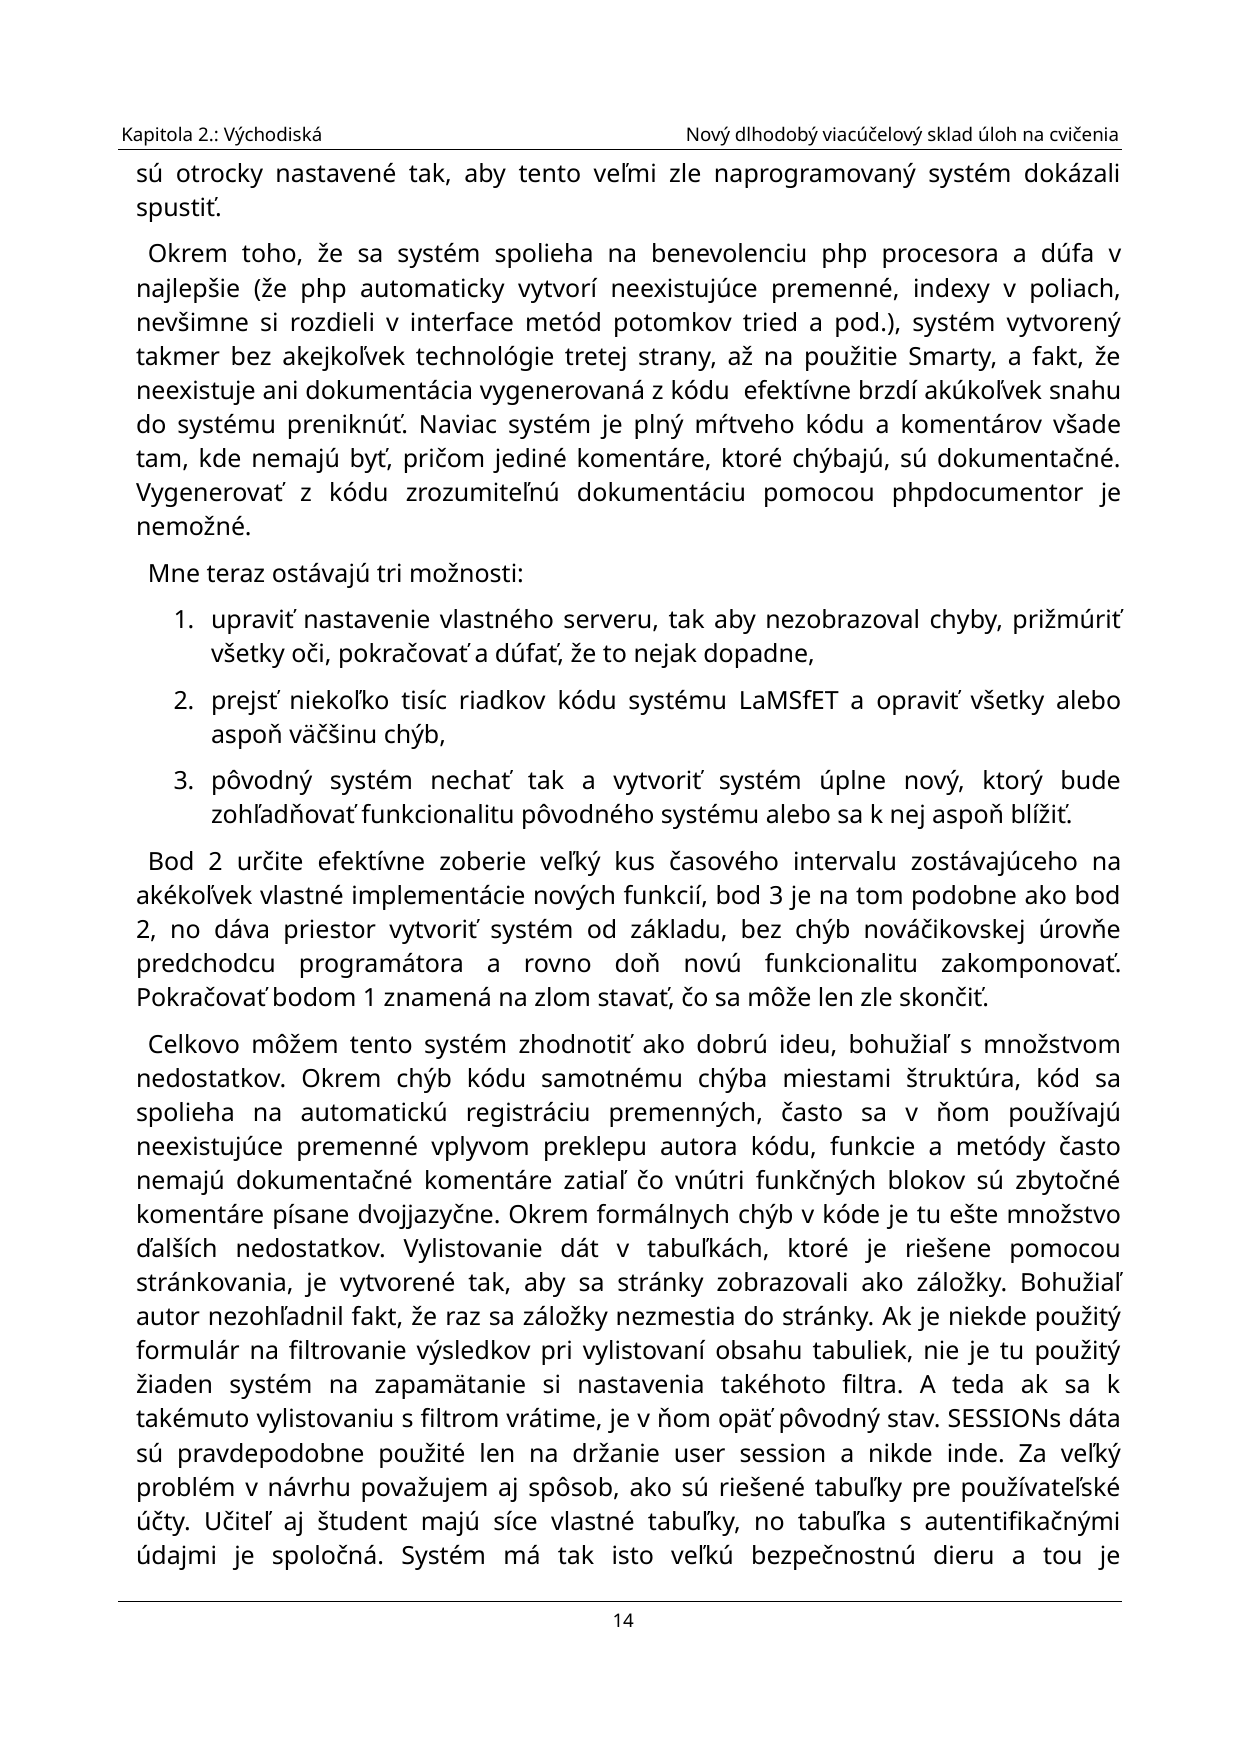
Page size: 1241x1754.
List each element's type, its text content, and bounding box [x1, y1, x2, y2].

text Bod 2 určite efektívne zoberie veľký kus časového intervalu zostávajúceho na akékoľvek vlastné implementácie nových funkcií, bod 3 je na tom podobne ako bod 2, no dáva priestor vytvoriť systém od základu, bez chýb nováčikovskej úrovňe predchodcu programátora a rovno doň novú funkcionalitu zakomponovať. Pokračovať bodom 1 znamená na zlom stavať, čo sa môže len zle skončiť. [136, 844, 1122, 1014]
list pôvodný systém nechať tak a vytvoriť systém úplne nový, ktorý bude zohľadňovať funkcionalitu pôvodného systému alebo sa k nej aspoň blížiť. [173, 763, 1122, 831]
list upraviť nastavenie vlastného serveru, tak aby nezobrazoval chyby, prižmúriť všetky oči, pokračovať a dúfať, že to nejak dopadne, [173, 602, 1122, 670]
text Celkovo môžem tento systém zhodnotiť ako dobrú ideu, bohužiaľ s množstvom nedostatkov. Okrem chýb kódu samotnému chýba miestami štruktúra, kód sa spolieha na automatickú registráciu premenných, často sa v ňom používajú neexistujúce premenné vplyvom preklepu autora kódu, funkcie a metódy často nemajú dokumentačné komentáre zatiaľ čo vnútri funkčných blokov sú zbytočné komentáre písane dvojjazyčne. Okrem formálnych chýb v kóde je tu ešte množstvo ďalších nedostatkov. Vylistovanie dát v tabuľkách, ktoré je riešene pomocou stránkovania, je vytvorené tak, aby sa stránky zobrazovali ako záložky. Bohužiaľ autor nezohľadnil fakt, že raz sa záložky nezmestia do stránky. Ak je niekde použitý formulár na filtrovanie výsledkov pri vylistovaní obsahu tabuliek, nie je tu použitý žiaden systém na zapamätanie si nastavenia takéhoto filtra. A teda ak sa k takémuto vylistovaniu s filtrom vrátime, je v ňom opäť pôvodný stav. SESSIONs dáta sú pravdepodobne použité len na držanie user session a nikde inde. Za veľký problém v návrhu považujem aj spôsob, ako sú riešené tabuľky pre používateľské účty. Učiteľ aj študent majú síce vlastné tabuľky, no tabuľka s autentifikačnými údajmi je spoločná. Systém má tak isto veľkú bezpečnostnú dieru a tou je [136, 1026, 1122, 1571]
text Okrem toho, že sa systém spolieha na benevolenciu php procesora a dúfa v najlepšie (že php automaticky vytvorí neexistujúce premenné, indexy v poliach, nevšimne si rozdieli v interface metód potomkov tried a pod.), systém vytvorený takmer bez akejkoľvek technológie tretej strany, až na použitie Smarty, a fakt, že neexistuje ani dokumentácia vygenerovaná z kódu efektívne brzdí akúkoľvek snahu do systému preniknúť. Naviac systém je plný mŕtveho kódu a komentárov všade tam, kde nemajú byť, pričom jediné komentáre, ktoré chýbajú, sú dokumentačné. Vygenerovať z kódu zrozumiteľnú dokumentáciu pomocou phpdocumentor je nemožné. [136, 236, 1122, 543]
text Mne teraz ostávajú tri možnosti: [136, 555, 1122, 589]
text sú otrocky nastavené tak, aby tento veľmi zle naprogramovaný systém dokázali spustiť. [136, 156, 1122, 224]
list prejsť niekoľko tisíc riadkov kódu systému LaMSfET a opraviť všetky alebo aspoň väčšinu chýb, [173, 682, 1122, 751]
